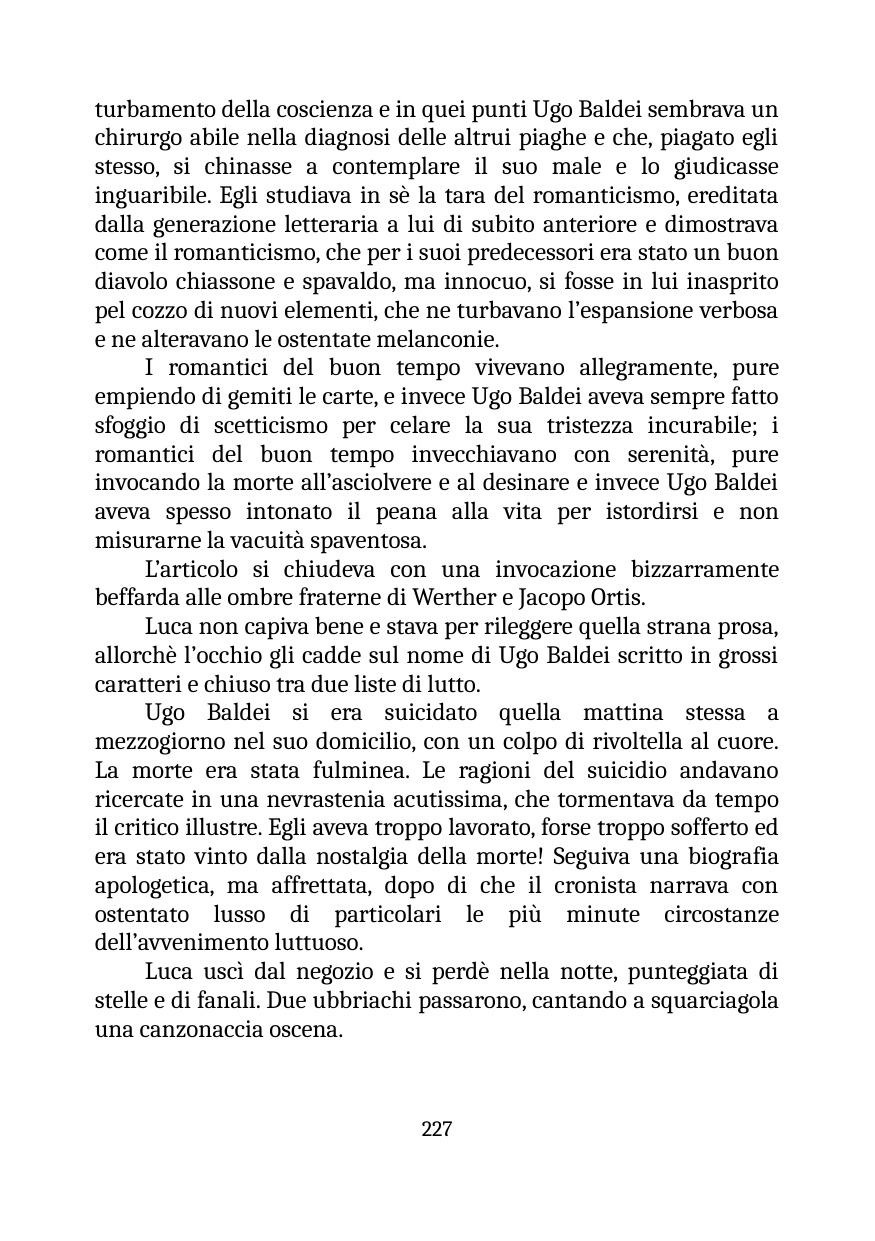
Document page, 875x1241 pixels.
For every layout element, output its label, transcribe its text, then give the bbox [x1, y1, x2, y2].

text turbamento della coscienza e in quei punti Ugo Baldei sembrava un chirurgo abile nella diagnosi delle altrui piaghe e che, piagato egli stesso, si chinasse a contemplare il suo male e lo giudicasse inguaribile. Egli studiava in sè la tara del romanticismo, ereditata dalla generazione letteraria a lui di subito anteriore e dimostrava come il romanticismo, che per i suoi predecessori era stato un buon diavolo chiassone e spavaldo, ma innocuo, si fosse in lui inasprito pel cozzo di nuovi elementi, che ne turbavano l’espansione verbosa e ne alteravano le ostentate melanconie. [94, 94, 779, 353]
text Luca non capiva bene e stava per rileggere quella strana prosa, allorchè l’occhio gli cadde sul nome di Ugo Baldei scritto in grossi caratteri e chiuso tra due liste di lutto. [94, 612, 779, 698]
text Luca uscì dal negozio e si perdè nella notte, punteggiata di stelle e di fanali. Due ubbriachi passarono, cantando a squarciagola una canzonaccia oscena. [94, 957, 779, 1043]
text Ugo Baldei si era suicidato quella mattina stessa a mezzogiorno nel suo domicilio, con un colpo di rivoltella al cuore. La morte era stata fulminea. Le ragioni del suicidio andavano ricercate in una nevrastenia acutissima, che tormentava da tempo il critico illustre. Egli aveva troppo lavorato, forse troppo sofferto ed era stato vinto dalla nostalgia della morte! Seguiva una biografia apologetica, ma affrettata, dopo di che il cronista narrava con ostentato lusso di particolari le più minute circostanze dell’avvenimento luttuoso. [94, 698, 779, 957]
text L’articolo si chiudeva con una invocazione bizzarramente beffarda alle ombre fraterne di Werther e Jacopo Ortis. [94, 554, 779, 612]
text I romantici del buon tempo vivevano allegramente, pure empiendo di gemiti le carte, e invece Ugo Baldei aveva sempre fatto sfoggio di scetticismo per celare la sua tristezza incurabile; i romantici del buon tempo invecchiavano con serenità, pure invocando la morte all’asciolvere e al desinare e invece Ugo Baldei aveva spesso intonato il peana alla vita per istordirsi e non misurarne la vacuità spaventosa. [94, 353, 779, 554]
